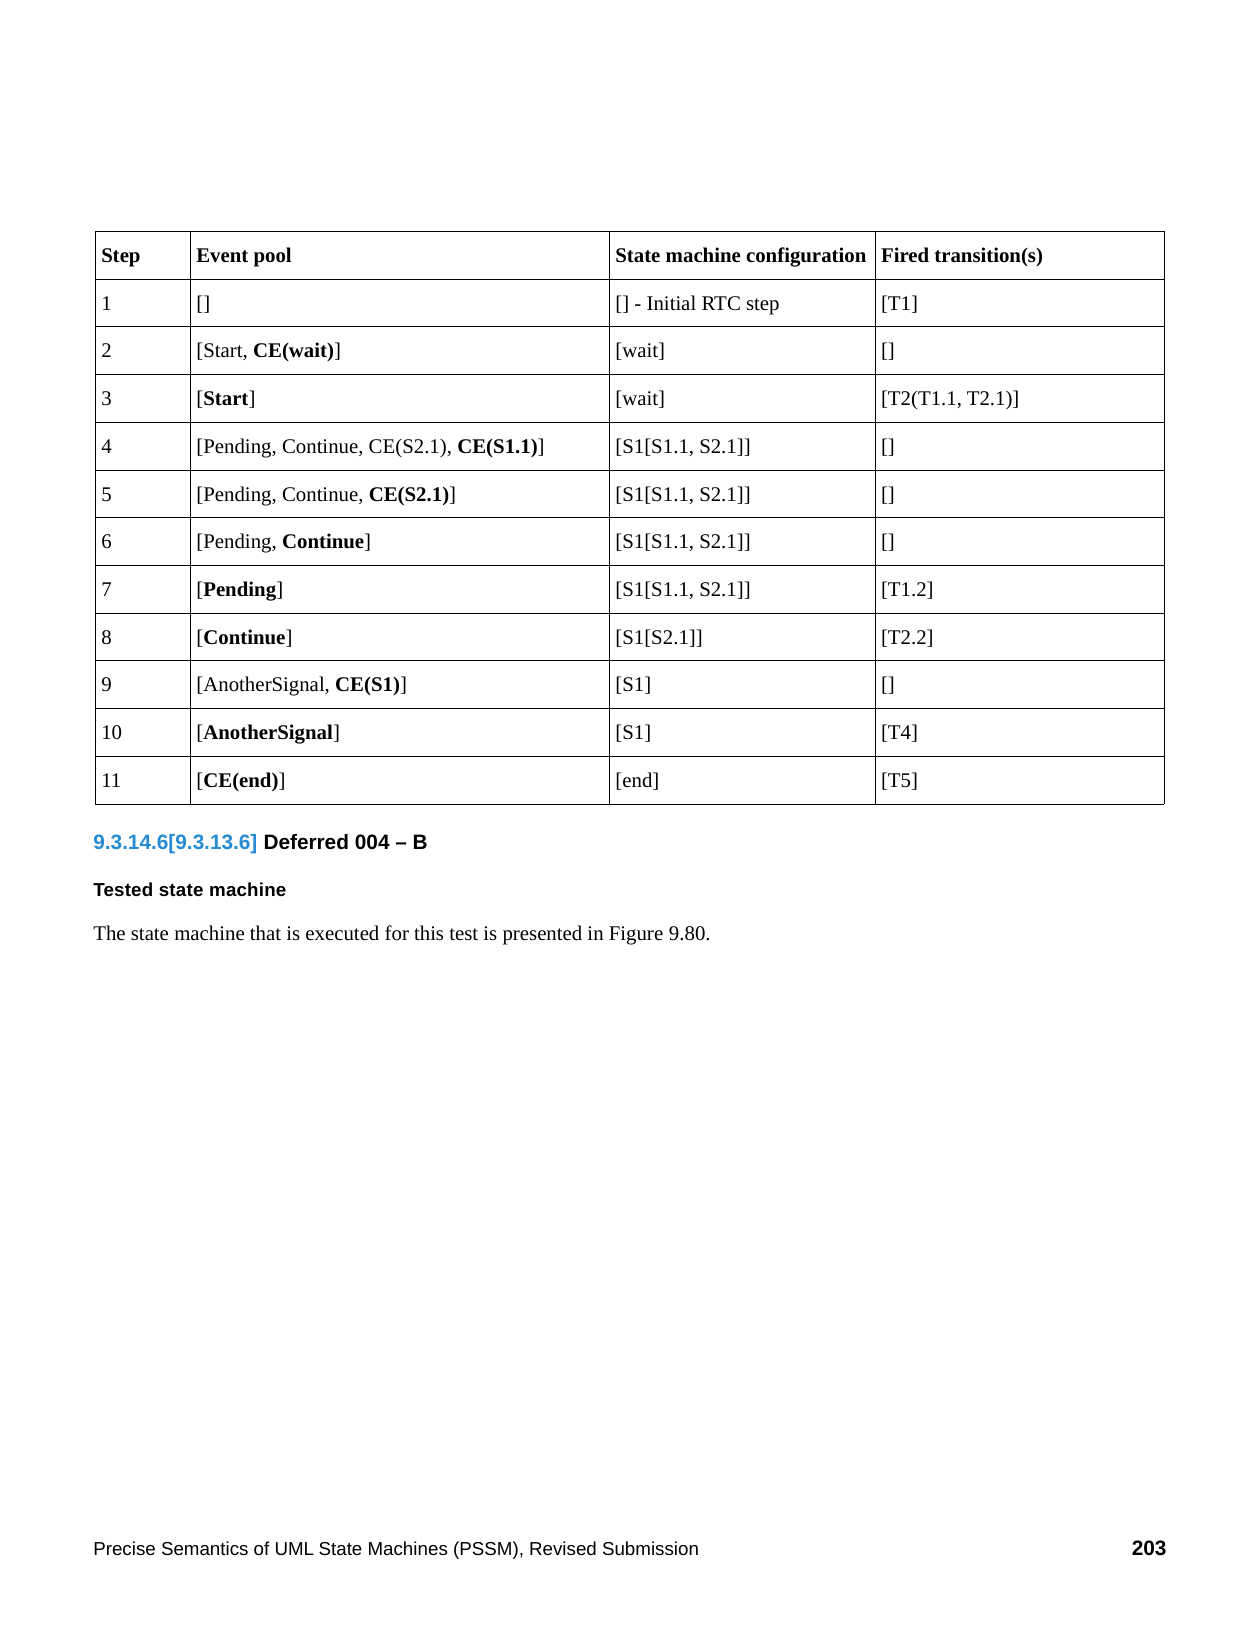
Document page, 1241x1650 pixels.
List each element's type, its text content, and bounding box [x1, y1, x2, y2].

table_cell [S1[S1.1, S2.1]] [610, 423, 875, 469]
table_cell [] [876, 471, 1164, 517]
table_cell [T2(T1.1, T2.1)] [876, 375, 1164, 422]
table_cell [S1[S1.1, S2.1]] [610, 518, 875, 565]
table_cell [wait] [610, 327, 875, 374]
table_cell [Continue] [191, 614, 609, 660]
table_cell [] [876, 423, 1164, 469]
table_cell [S1[S2.1]] [610, 614, 875, 660]
table_cell [] [191, 280, 609, 326]
table_cell [wait] [610, 375, 875, 422]
table_cell [] [876, 661, 1164, 708]
table_cell [Pending, Continue] [191, 518, 609, 565]
table_cell [S1] [610, 709, 875, 756]
table_cell [S1] [610, 661, 875, 708]
table_cell 11 [96, 757, 190, 803]
table_header Event pool [191, 232, 609, 279]
table_cell 8 [96, 614, 190, 660]
table_cell 5 [96, 471, 190, 517]
table_cell [T2.2] [876, 614, 1164, 660]
table_header Step [96, 232, 190, 279]
table_cell 4 [96, 423, 190, 469]
table_cell 2 [96, 327, 190, 374]
table_header Fired transition(s) [876, 232, 1164, 279]
table_cell 10 [96, 709, 190, 756]
table_cell 3 [96, 375, 190, 422]
table_cell [T5] [876, 757, 1164, 803]
table_cell 7 [96, 566, 190, 613]
table_cell [T4] [876, 709, 1164, 756]
table_cell [] - Initial RTC step [610, 280, 875, 326]
table_cell [AnotherSignal, CE(S1)] [191, 661, 609, 708]
subtitle Deferred 004 – B [93, 829, 1164, 854]
table_cell [S1[S1.1, S2.1]] [610, 471, 875, 517]
table_cell [] [876, 327, 1164, 374]
table_cell 1 [96, 280, 190, 326]
table_cell [S1[S1.1, S2.1]] [610, 566, 875, 613]
table_header State machine configuration [610, 232, 875, 279]
table_cell 6 [96, 518, 190, 565]
table_cell 9 [96, 661, 190, 708]
table_cell [Pending, Continue, CE(S2.1), CE(S1.1)] [191, 423, 609, 469]
text The state machine that is executed for this test is presented in Figure 9.80. [93, 921, 1164, 945]
subtitle Tested state machine [93, 879, 1164, 900]
table_cell [CE(end)] [191, 757, 609, 803]
table_cell [end] [610, 757, 875, 803]
table_cell [T1.2] [876, 566, 1164, 613]
table_cell [Pending] [191, 566, 609, 613]
table_cell [Pending, Continue, CE(S2.1)] [191, 471, 609, 517]
table_cell [T1] [876, 280, 1164, 326]
table_cell [AnotherSignal] [191, 709, 609, 756]
table_cell [] [876, 518, 1164, 565]
table_cell [Start, CE(wait)] [191, 327, 609, 374]
table_cell [Start] [191, 375, 609, 422]
